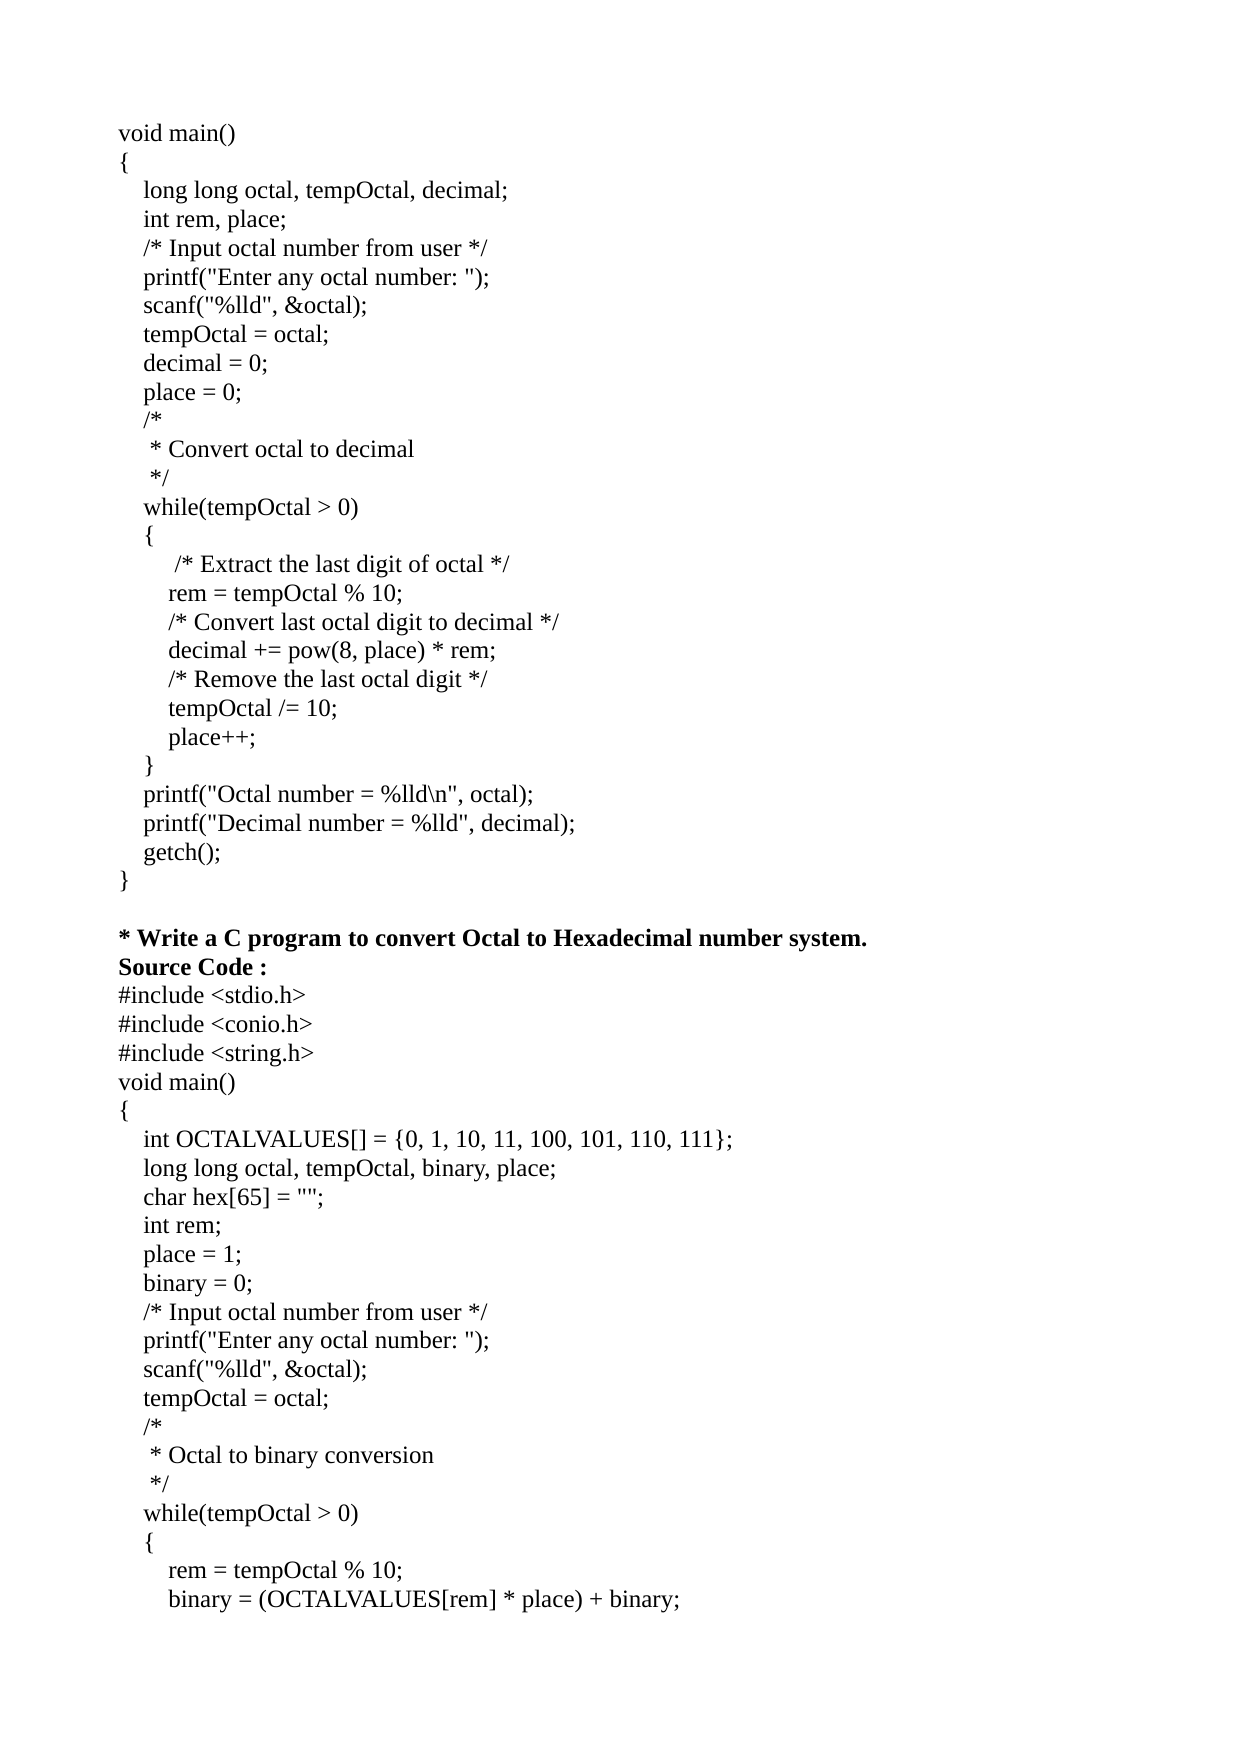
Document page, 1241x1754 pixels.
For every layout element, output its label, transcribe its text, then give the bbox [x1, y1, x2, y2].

text rem = tempOctal % 10; [118, 578, 1122, 607]
text /* Input octal number from user */ [118, 233, 1122, 262]
text while(tempOctal > 0) [118, 1498, 1122, 1527]
text place++; [118, 722, 1122, 751]
text printf("Enter any octal number: "); [118, 262, 1122, 291]
text while(tempOctal > 0) [118, 492, 1122, 521]
text { [118, 1096, 1122, 1124]
text { [118, 1527, 1122, 1556]
text binary = (OCTALVALUES[rem] * place) + binary; [118, 1584, 1122, 1613]
text /* [118, 1412, 1122, 1441]
text printf("Enter any octal number: "); [118, 1326, 1122, 1354]
text tempOctal = octal; [118, 319, 1122, 348]
text { [118, 521, 1122, 549]
text /* Convert last octal digit to decimal */ [118, 607, 1122, 636]
text rem = tempOctal % 10; [118, 1556, 1122, 1584]
text binary = 0; [118, 1268, 1122, 1297]
text #include <string.h> [118, 1038, 1122, 1067]
text } [118, 751, 1122, 779]
text printf("Octal number = %lld\n", octal); [118, 779, 1122, 808]
text #include <stdio.h> [118, 981, 1122, 1009]
text tempOctal = octal; [118, 1383, 1122, 1412]
text } [118, 866, 1122, 894]
text */ [118, 1469, 1122, 1498]
text * Convert octal to decimal [118, 434, 1122, 463]
text * Octal to binary conversion [118, 1441, 1122, 1469]
text scanf("%lld", &octal); [118, 291, 1122, 319]
text * Write a C program to convert Octal to Hexadecimal number system. [118, 923, 1122, 952]
text /* [118, 406, 1122, 434]
text { [118, 147, 1122, 176]
text */ [118, 463, 1122, 492]
text scanf("%lld", &octal); [118, 1354, 1122, 1383]
text tempOctal /= 10; [118, 693, 1122, 722]
text long long octal, tempOctal, binary, place; [118, 1153, 1122, 1182]
text long long octal, tempOctal, decimal; [118, 176, 1122, 204]
text void main() [118, 1067, 1122, 1096]
text getch(); [118, 837, 1122, 866]
text decimal += pow(8, place) * rem; [118, 636, 1122, 664]
text /* Input octal number from user */ [118, 1297, 1122, 1326]
text place = 0; [118, 377, 1122, 406]
text #include <conio.h> [118, 1009, 1122, 1038]
text void main() [118, 118, 1122, 147]
text int rem; [118, 1211, 1122, 1239]
text Source Code : [118, 952, 1122, 981]
text decimal = 0; [118, 348, 1122, 377]
text /* Extract the last digit of octal */ [118, 549, 1122, 578]
text /* Remove the last octal digit */ [118, 664, 1122, 693]
text int OCTALVALUES[] = {0, 1, 10, 11, 100, 101, 110, 111}; [118, 1124, 1122, 1153]
text place = 1; [118, 1239, 1122, 1268]
text int rem, place; [118, 204, 1122, 233]
text char hex[65] = ""; [118, 1182, 1122, 1211]
text printf("Decimal number = %lld", decimal); [118, 808, 1122, 837]
